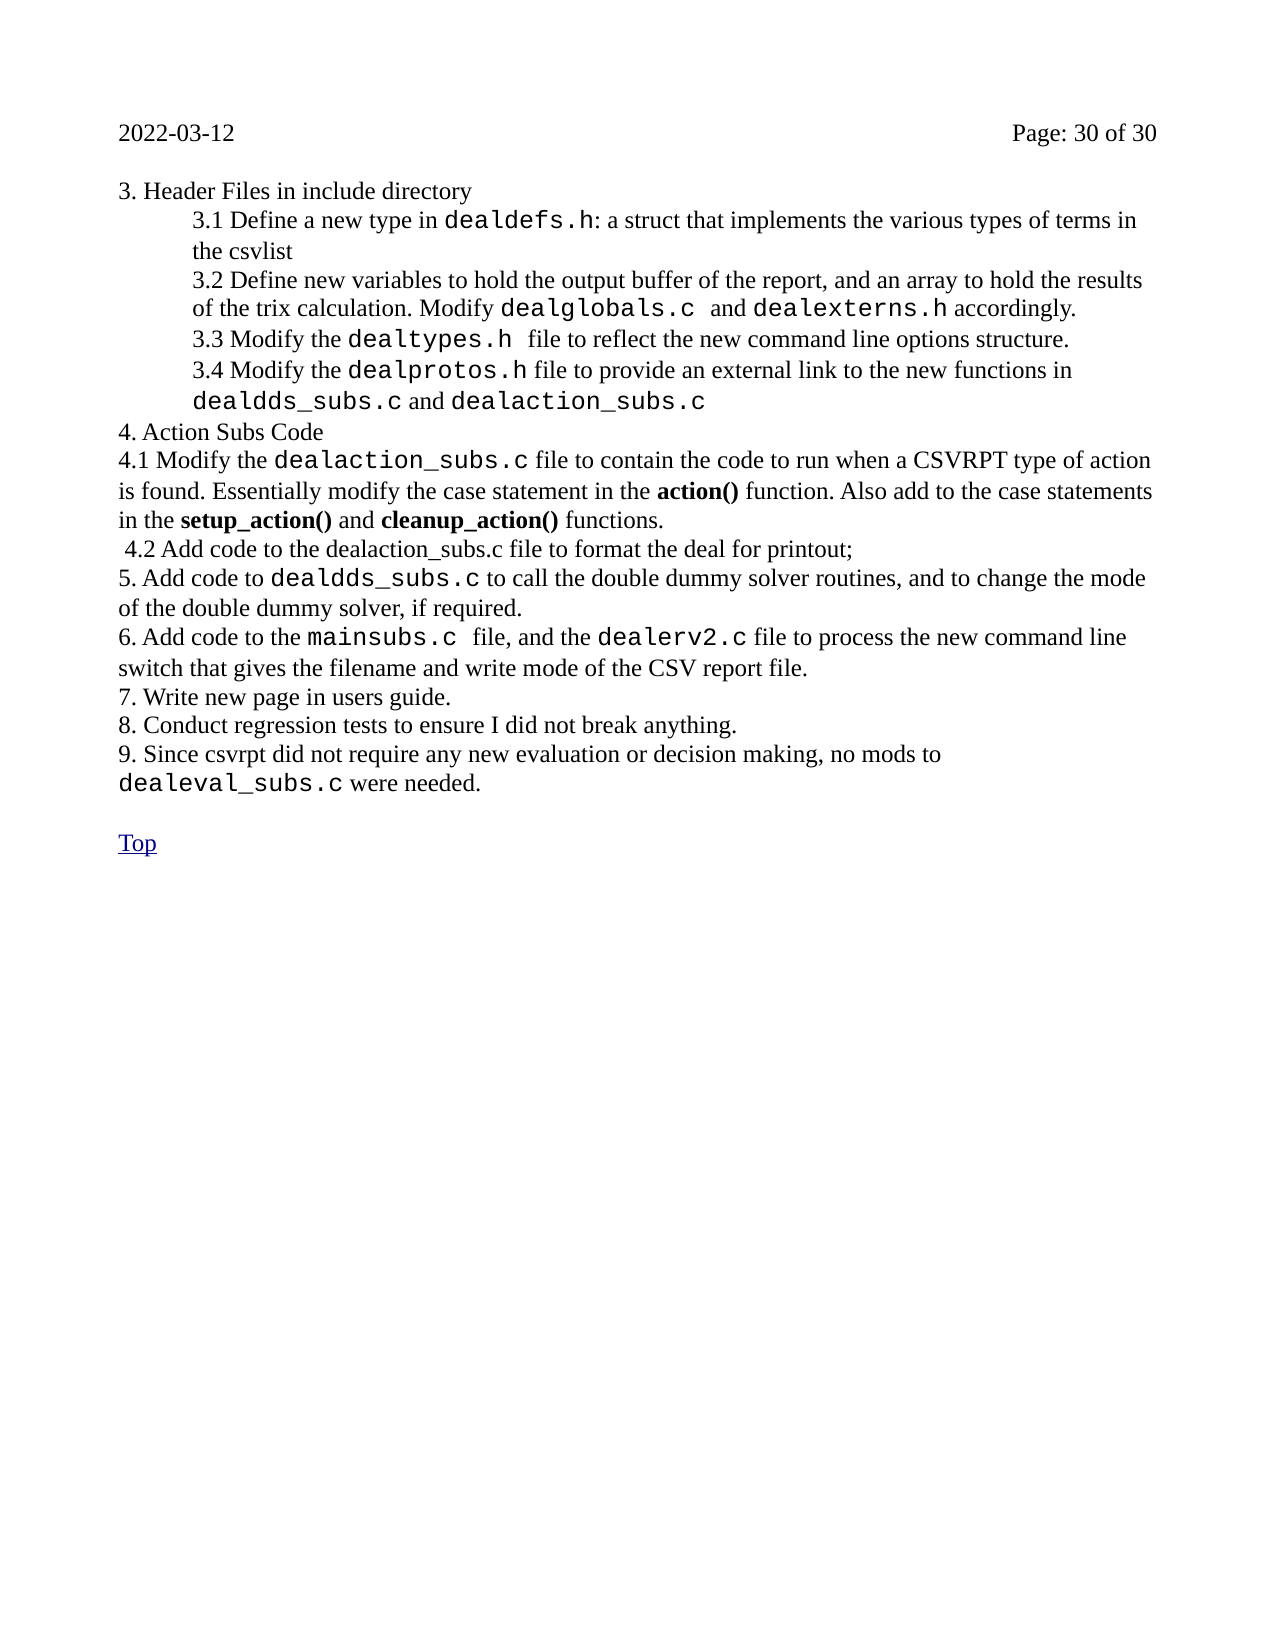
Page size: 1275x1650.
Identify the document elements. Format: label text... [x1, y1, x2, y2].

text Top [118, 828, 1157, 856]
text 6. Add code to the mainsubs.c file, and the dealerv2.c file to process the new command line switch that gives the filename and write mode of the CSV report file. [118, 622, 1157, 682]
text 3.4 Modify the dealprotos.h file to provide an external link to the new functions in dealdds_subs.c and dealaction_subs.c [192, 355, 1157, 417]
text 3.2 Define new variables to hold the output buffer of the report, and an array to hold the results of the trix calculation. Modify dealglobals.c and dealexterns.h accordingly. [192, 265, 1157, 324]
text 3.3 Modify the dealtypes.h file to reflect the new command line options structure. [192, 324, 1157, 355]
text 5. Add code to dealdds_subs.c to call the double dummy solver routines, and to change the mode of the double dummy solver, if required. [118, 563, 1157, 622]
text 7. Write new page in users guide. [118, 682, 1157, 711]
text 4.2 Add code to the dealaction_subs.c file to format the deal for printout; [118, 534, 1157, 563]
text 4.1 Modify the dealaction_subs.c file to contain the code to run when a CSVRPT type of action is found. Essentially modify the case statement in the action() function. Also add to the case statements in the setup_action() and cleanup_action() functions. [118, 446, 1157, 534]
text 3.1 Define a new type in dealdefs.h: a struct that implements the various types of terms in the csvlist [192, 205, 1157, 265]
text 3. Header Files in include directory [118, 176, 1157, 205]
text 9. Since csvrpt did not require any new evaluation or decision making, no mods to dealeval_subs.c were needed. [118, 739, 1157, 799]
text 4. Action Subs Code [118, 417, 1157, 446]
text 8. Conduct regression tests to ensure I did not break anything. [118, 711, 1157, 739]
